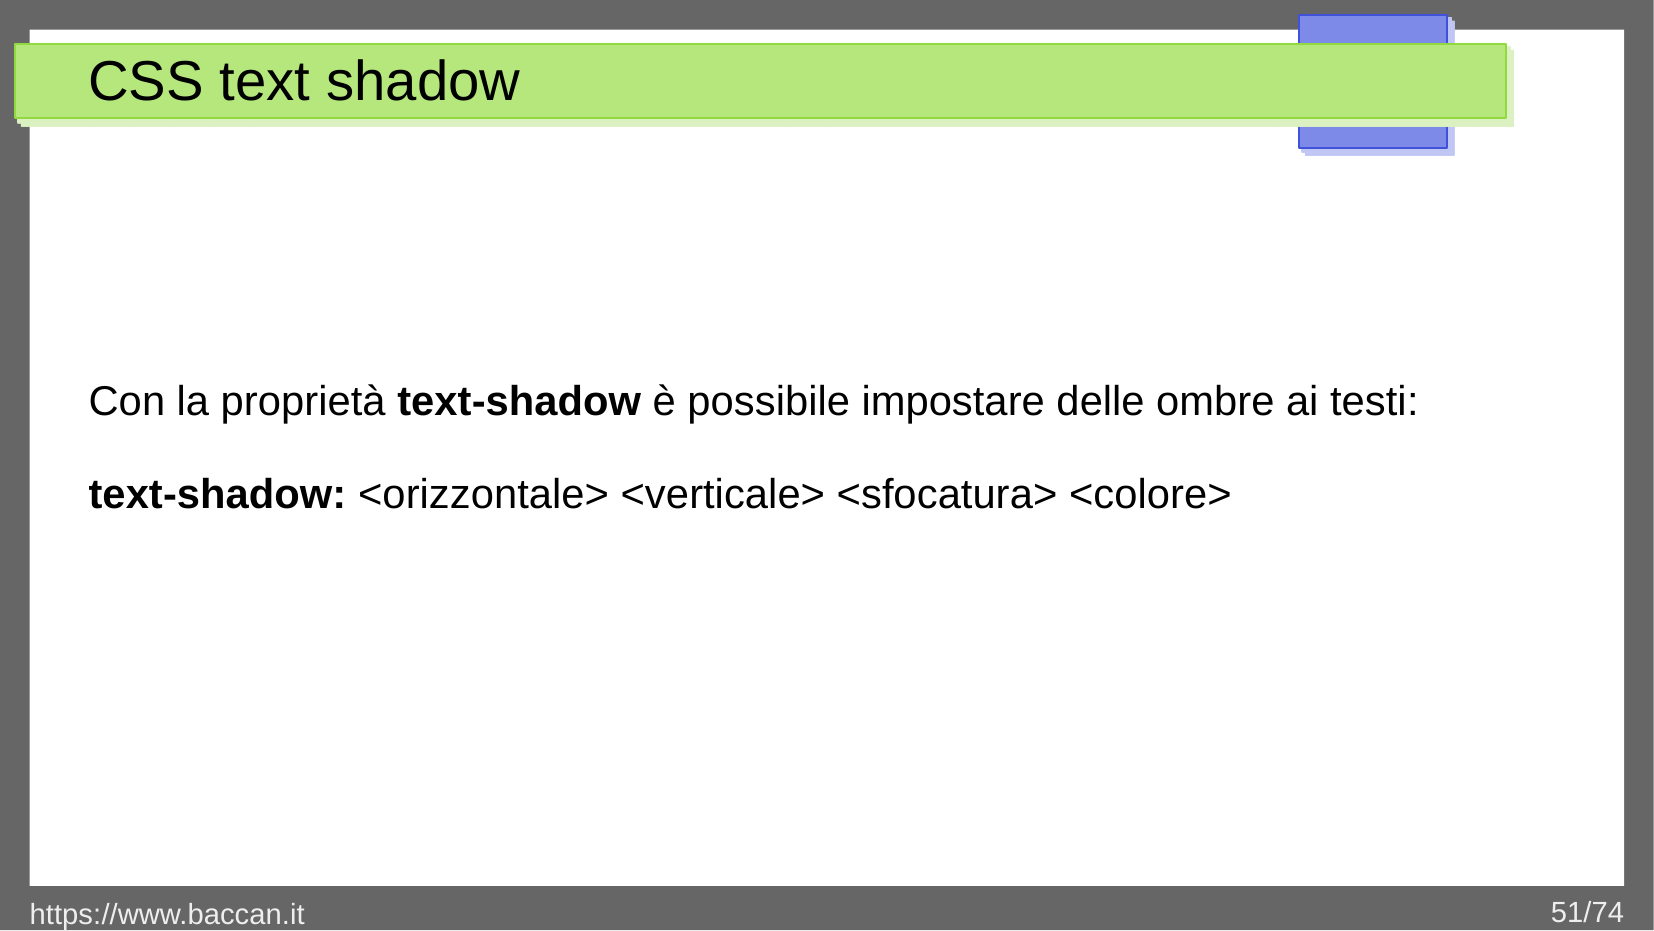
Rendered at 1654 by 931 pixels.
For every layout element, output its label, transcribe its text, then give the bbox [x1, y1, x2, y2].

title CSS text shadow [88, 44, 1506, 119]
text_box Con la proprietà text-shadow è possibile impostare delle ombre ai testi: text-shadow: <orizzontale> <verticale> <sfocatura> <colore> [88, 169, 1565, 820]
